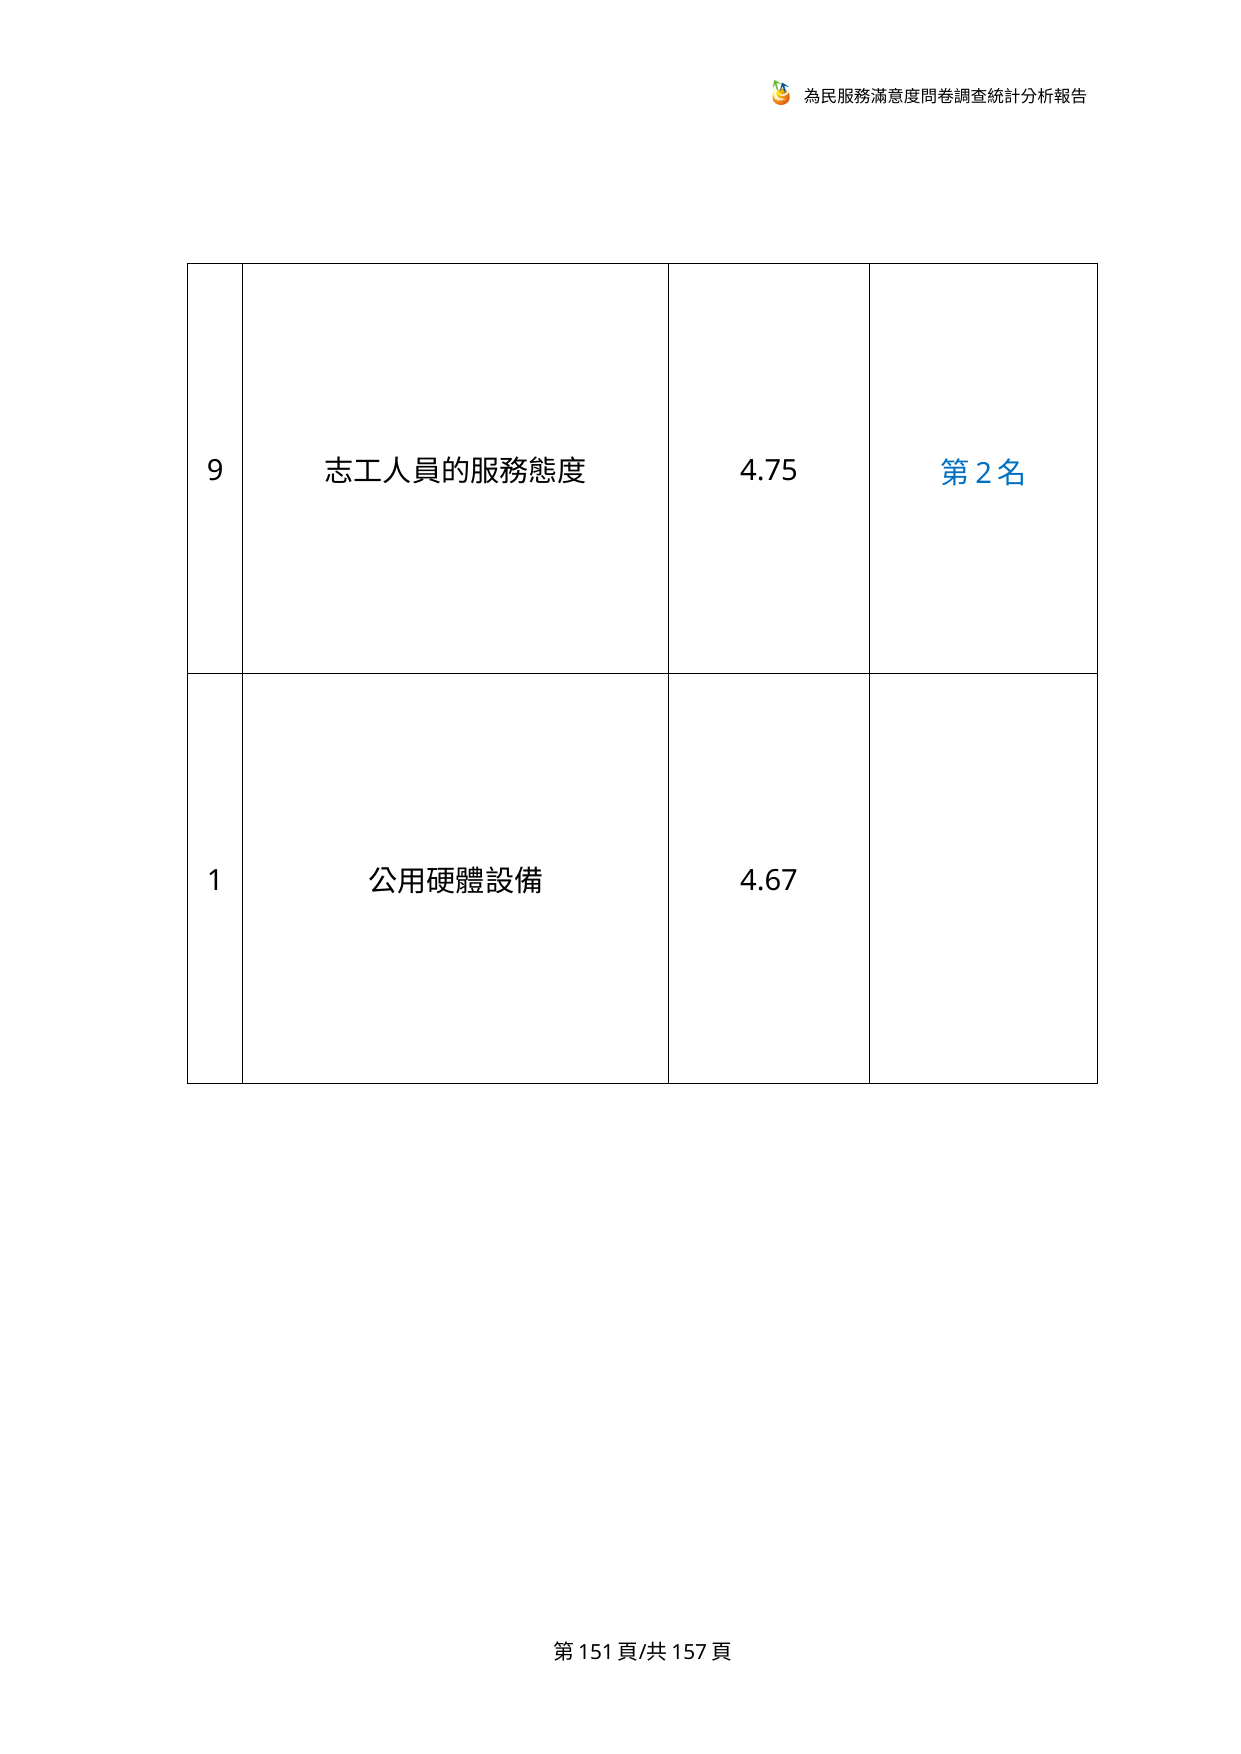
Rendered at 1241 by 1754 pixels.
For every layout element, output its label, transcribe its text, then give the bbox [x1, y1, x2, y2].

table_cell 4.67 [669, 674, 869, 1083]
table_cell 9 [188, 264, 242, 673]
table_cell 第2名 [870, 264, 1097, 673]
table_cell 公用硬體設備 [243, 674, 668, 1083]
table_cell 志工人員的服務態度 [243, 264, 668, 673]
picture [772, 80, 790, 105]
table_cell 4.75 [669, 264, 869, 673]
table_cell [870, 674, 1097, 1083]
table_cell 1 [188, 674, 242, 1083]
